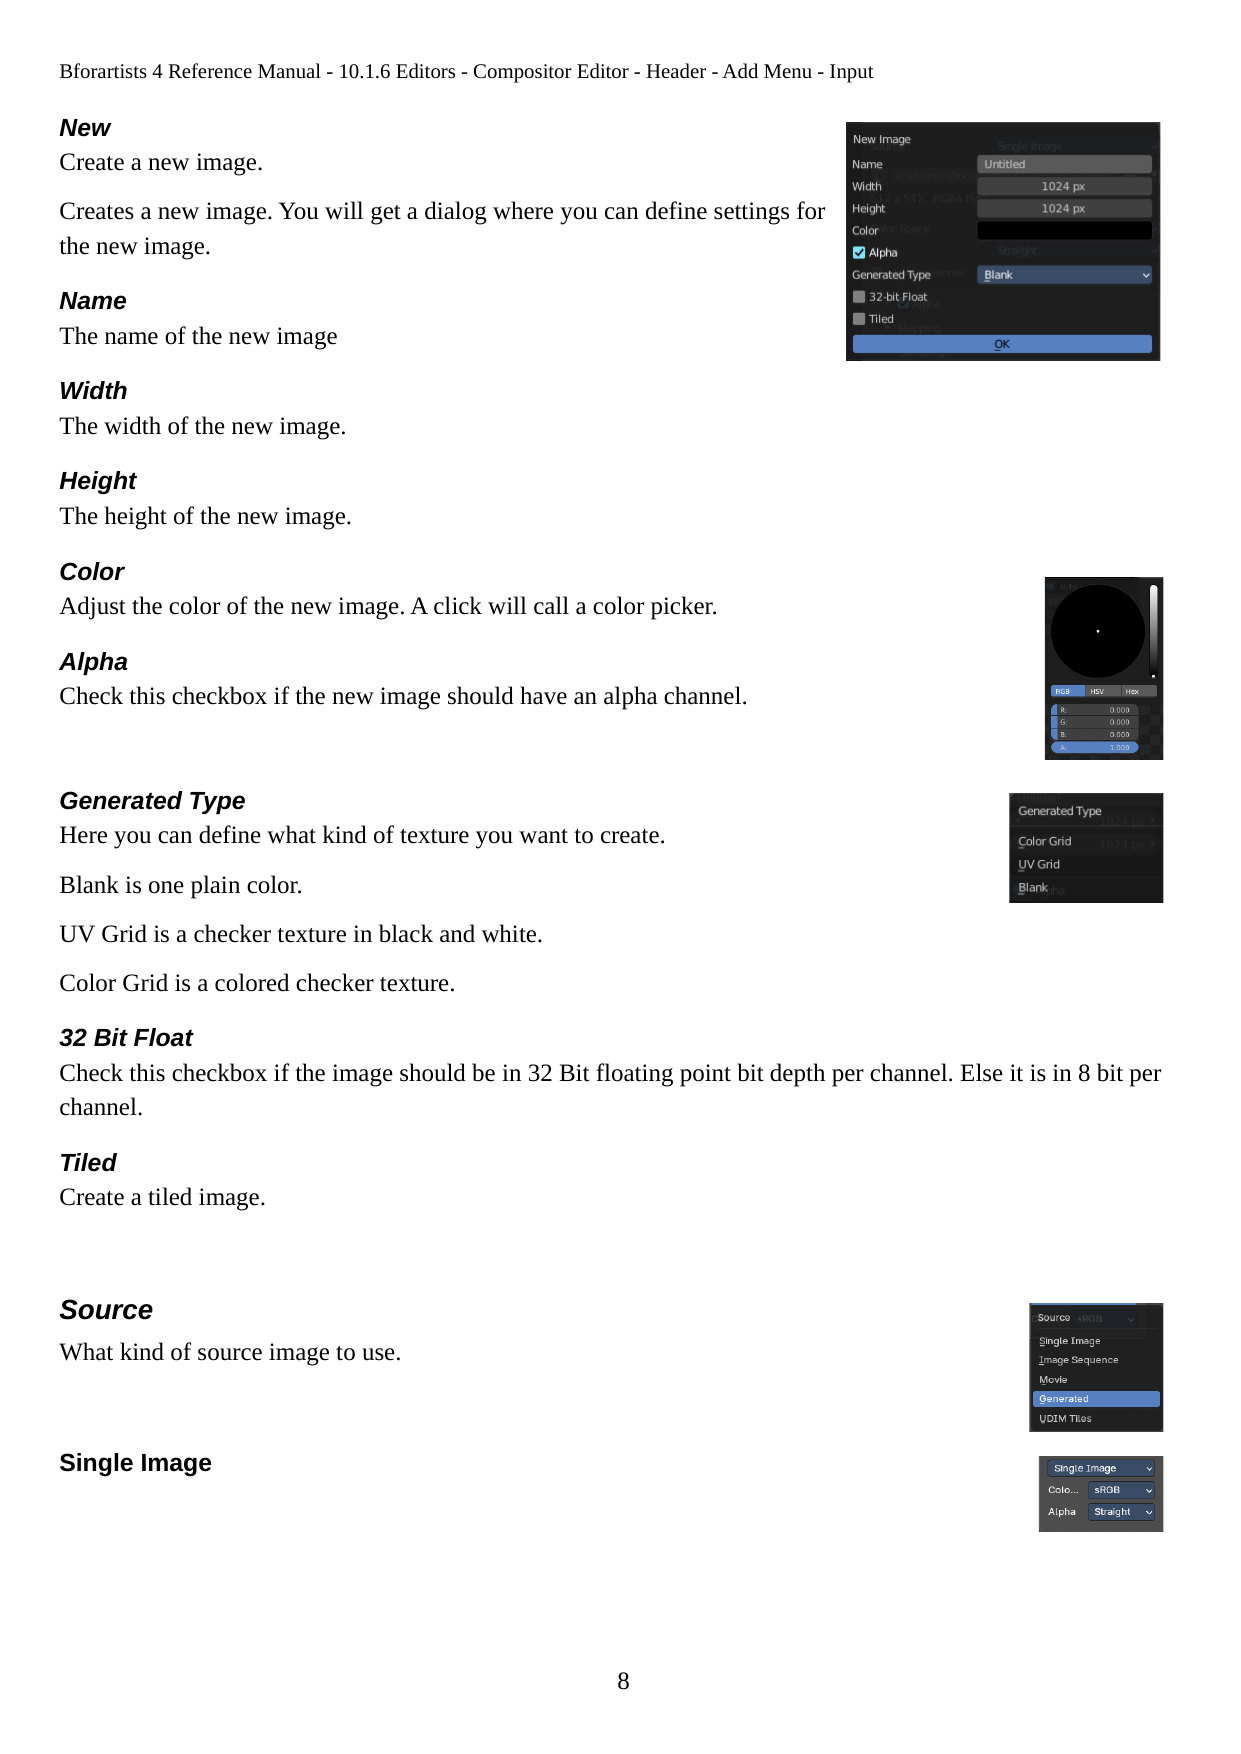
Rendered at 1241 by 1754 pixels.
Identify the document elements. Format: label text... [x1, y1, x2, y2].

text Here you can define what kind of texture you want to create. [59, 821, 1009, 849]
text Creates a new image. You will get a dialog where you can define settings for the new image. [59, 196, 846, 260]
subtitle Single Image [59, 1448, 1181, 1477]
picture [1044, 577, 1164, 760]
text What kind of source image to use. [59, 1337, 1029, 1366]
subtitle Source [59, 1293, 1181, 1325]
subtitle Tiled [59, 1148, 1181, 1176]
text Check this checkbox if the new image should have an alpha channel. [59, 681, 1044, 710]
text Blank is one plain color. [59, 870, 1009, 898]
subtitle [1161, 286, 1181, 315]
text UV Grid is a checker texture in black and white. [59, 919, 1181, 947]
text Check this checkbox if the image should be in 32 Bit floating point bit depth per channel. Else it is in 8 bit per channel. [59, 1058, 1181, 1121]
text [1161, 321, 1181, 350]
subtitle 32 Bit Float [59, 1023, 1181, 1052]
text The width of the new image. [59, 411, 1181, 440]
text [1161, 147, 1181, 176]
text The name of the new image [59, 321, 846, 350]
picture [1038, 1456, 1164, 1532]
subtitle Generated Type [59, 786, 1181, 814]
text Adjust the color of the new image. A click will call a color picker. [59, 591, 1044, 620]
subtitle [1164, 647, 1181, 675]
text Create a tiled image. [59, 1182, 1181, 1211]
picture [1009, 793, 1164, 903]
picture [846, 122, 1161, 361]
subtitle Name [59, 286, 846, 315]
text Create a new image. [59, 147, 846, 176]
picture [1029, 1303, 1164, 1432]
text Color Grid is a colored checker texture. [59, 968, 1181, 997]
subtitle Alpha [59, 647, 1044, 675]
subtitle Width [59, 376, 1181, 405]
subtitle Height [59, 466, 1181, 495]
subtitle Color [59, 557, 1181, 585]
subtitle New [59, 113, 1181, 141]
text The height of the new image. [59, 501, 1181, 530]
